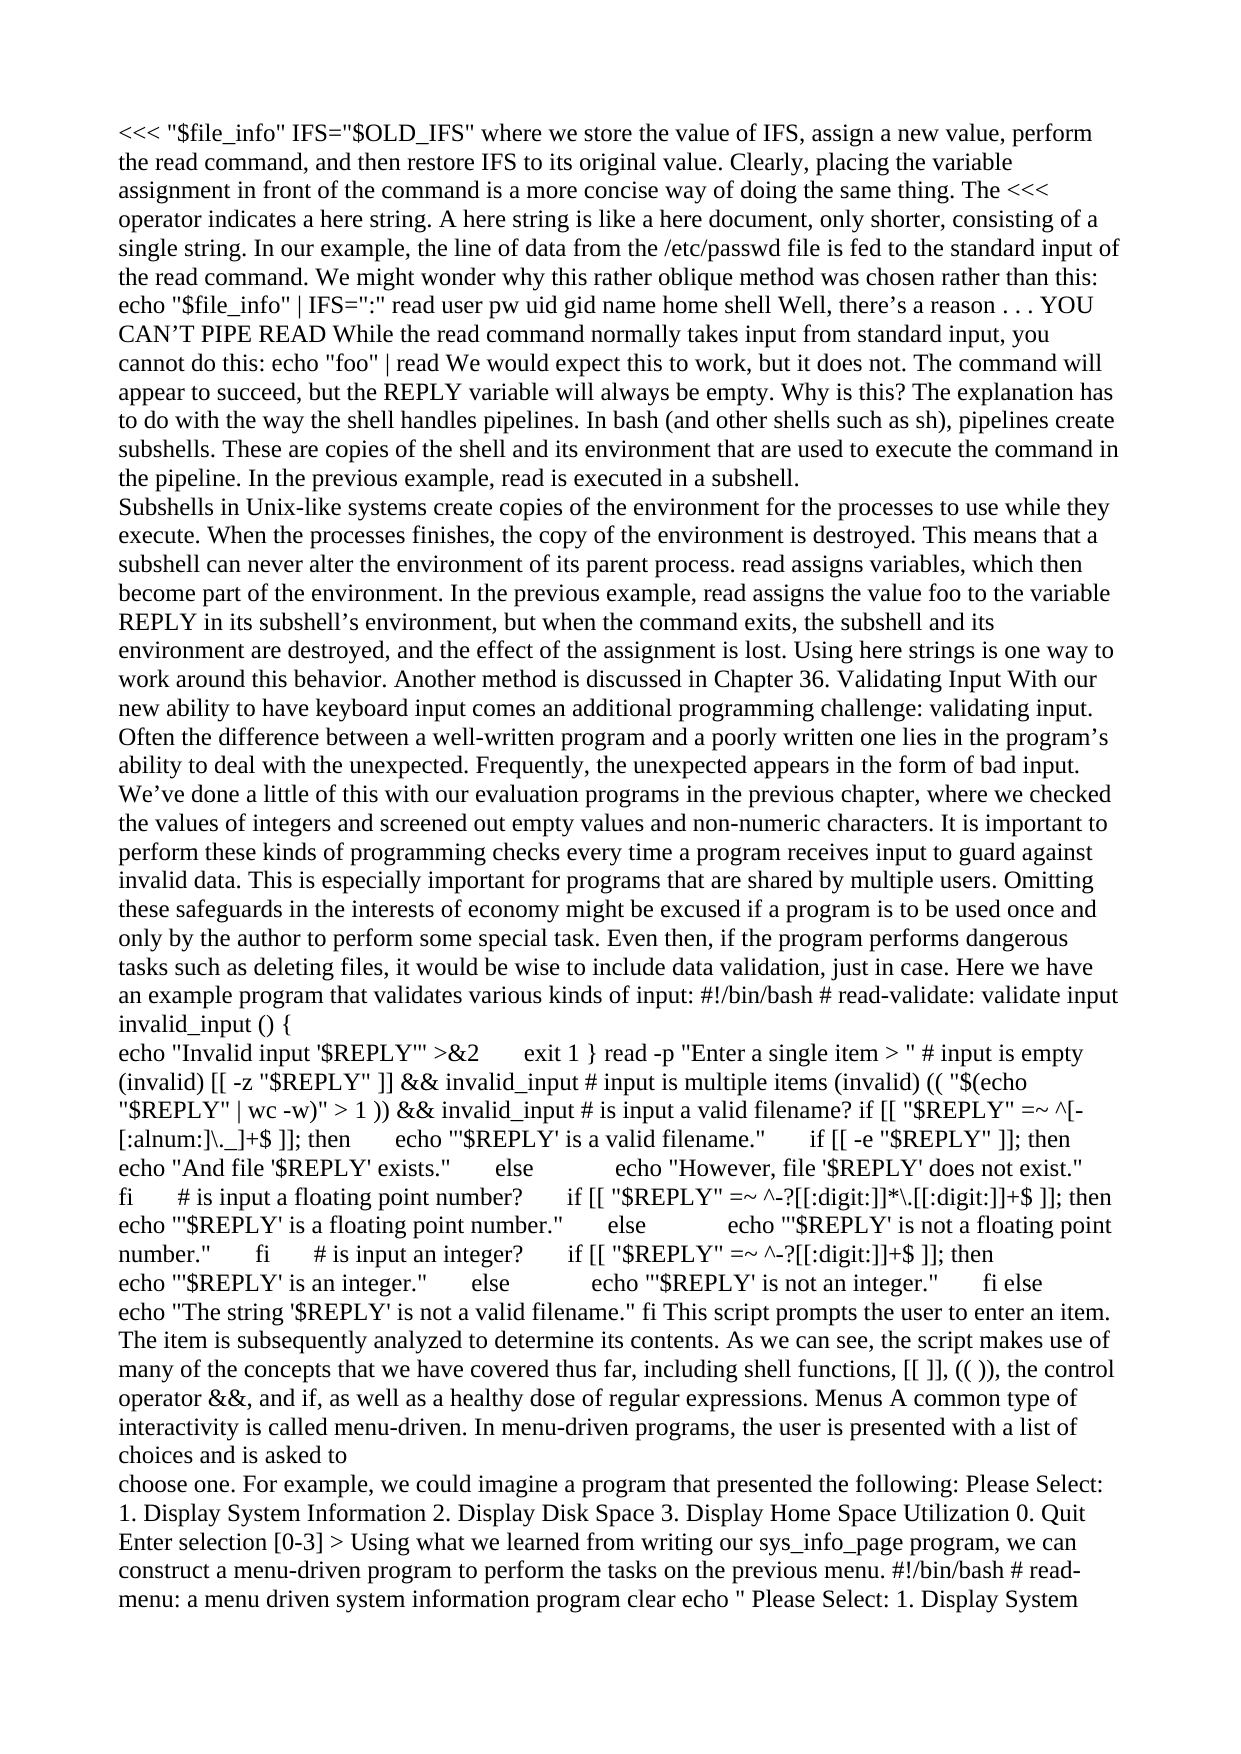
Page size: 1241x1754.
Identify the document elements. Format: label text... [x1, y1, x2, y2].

text choose one. For example, we could imagine a program that presented the following: Please Select: 1. Display System Information 2. Display Disk Space 3. Display Home Space Utilization 0. Quit Enter selection [0-3] > Using what we learned from writing our sys_info_page program, we can construct a menu-driven program to perform the tasks on the previous menu. #!/bin/bash # read-menu: a menu driven system information program clear echo " Please Select: 1. Display System [118, 1469, 1122, 1613]
text echo "Invalid input '$REPLY'" >&2 exit 1 } read -p "Enter a single item > " # input is empty (invalid) [[ -z "$REPLY" ]] && invalid_input # input is multiple items (invalid) (( "$(echo "$REPLY" | wc -w)" > 1 )) && invalid_input # is input a valid filename? if [[ "$REPLY" =~ ^[-[:alnum:]\._]+$ ]]; then echo "'$REPLY' is a valid filename." if [[ -e "$REPLY" ]]; then echo "And file '$REPLY' exists." else echo "However, file '$REPLY' does not exist." fi # is input a floating point number? if [[ "$REPLY" =~ ^-?[[:digit:]]*\.[[:digit:]]+$ ]]; then echo "'$REPLY' is a floating point number." else echo "'$REPLY' is not a floating point number." fi # is input an integer? if [[ "$REPLY" =~ ^-?[[:digit:]]+$ ]]; then echo "'$REPLY' is an integer." else echo "'$REPLY' is not an integer." fi else echo "The string '$REPLY' is not a valid filename." fi This script prompts the user to enter an item. The item is subsequently analyzed to determine its contents. As we can see, the script makes use of many of the concepts that we have covered thus far, including shell functions, [[ ]], (( )), the control operator &&, and if, as well as a healthy dose of regular expressions. Menus A common type of interactivity is called menu-driven. In menu-driven programs, the user is presented with a list of choices and is asked to [118, 1038, 1122, 1469]
text <<< "$file_info" IFS="$OLD_IFS" where we store the value of IFS, assign a new value, perform the read command, and then restore IFS to its original value. Clearly, placing the variable assignment in front of the command is a more concise way of doing the same thing. The <<< operator indicates a here string. A here string is like a here document, only shorter, consisting of a single string. In our example, the line of data from the /etc/passwd file is fed to the standard input of the read command. We might wonder why this rather oblique method was chosen rather than this: echo "$file_info" | IFS=":" read user pw uid gid name home shell Well, there’s a reason . . . YOU CAN’T PIPE READ While the read command normally takes input from standard input, you cannot do this: echo "foo" | read We would expect this to work, but it does not. The command will appear to succeed, but the REPLY variable will always be empty. Why is this? The explanation has to do with the way the shell handles pipelines. In bash (and other shells such as sh), pipelines create subshells. These are copies of the shell and its environment that are used to execute the command in the pipeline. In the previous example, read is executed in a subshell. [118, 118, 1122, 492]
text Subshells in Unix-like systems create copies of the environment for the processes to use while they execute. When the processes finishes, the copy of the environment is destroyed. This means that a subshell can never alter the environment of its parent process. read assigns variables, which then become part of the environment. In the previous example, read assigns the value foo to the variable REPLY in its subshell’s environment, but when the command exits, the subshell and its environment are destroyed, and the effect of the assignment is lost. Using here strings is one way to work around this behavior. Another method is discussed in Chapter 36. Validating Input With our new ability to have keyboard input comes an additional programming challenge: validating input. Often the difference between a well-written program and a poorly written one lies in the program’s ability to deal with the unexpected. Frequently, the unexpected appears in the form of bad input. We’ve done a little of this with our evaluation programs in the previous chapter, where we checked the values of integers and screened out empty values and non-numeric characters. It is important to perform these kinds of programming checks every time a program receives input to guard against invalid data. This is especially important for programs that are shared by multiple users. Omitting these safeguards in the interests of economy might be excused if a program is to be used once and only by the author to perform some special task. Even then, if the program performs dangerous tasks such as deleting files, it would be wise to include data validation, just in case. Here we have an example program that validates various kinds of input: #!/bin/bash # read-validate: validate input invalid_input () { [118, 492, 1122, 1038]
